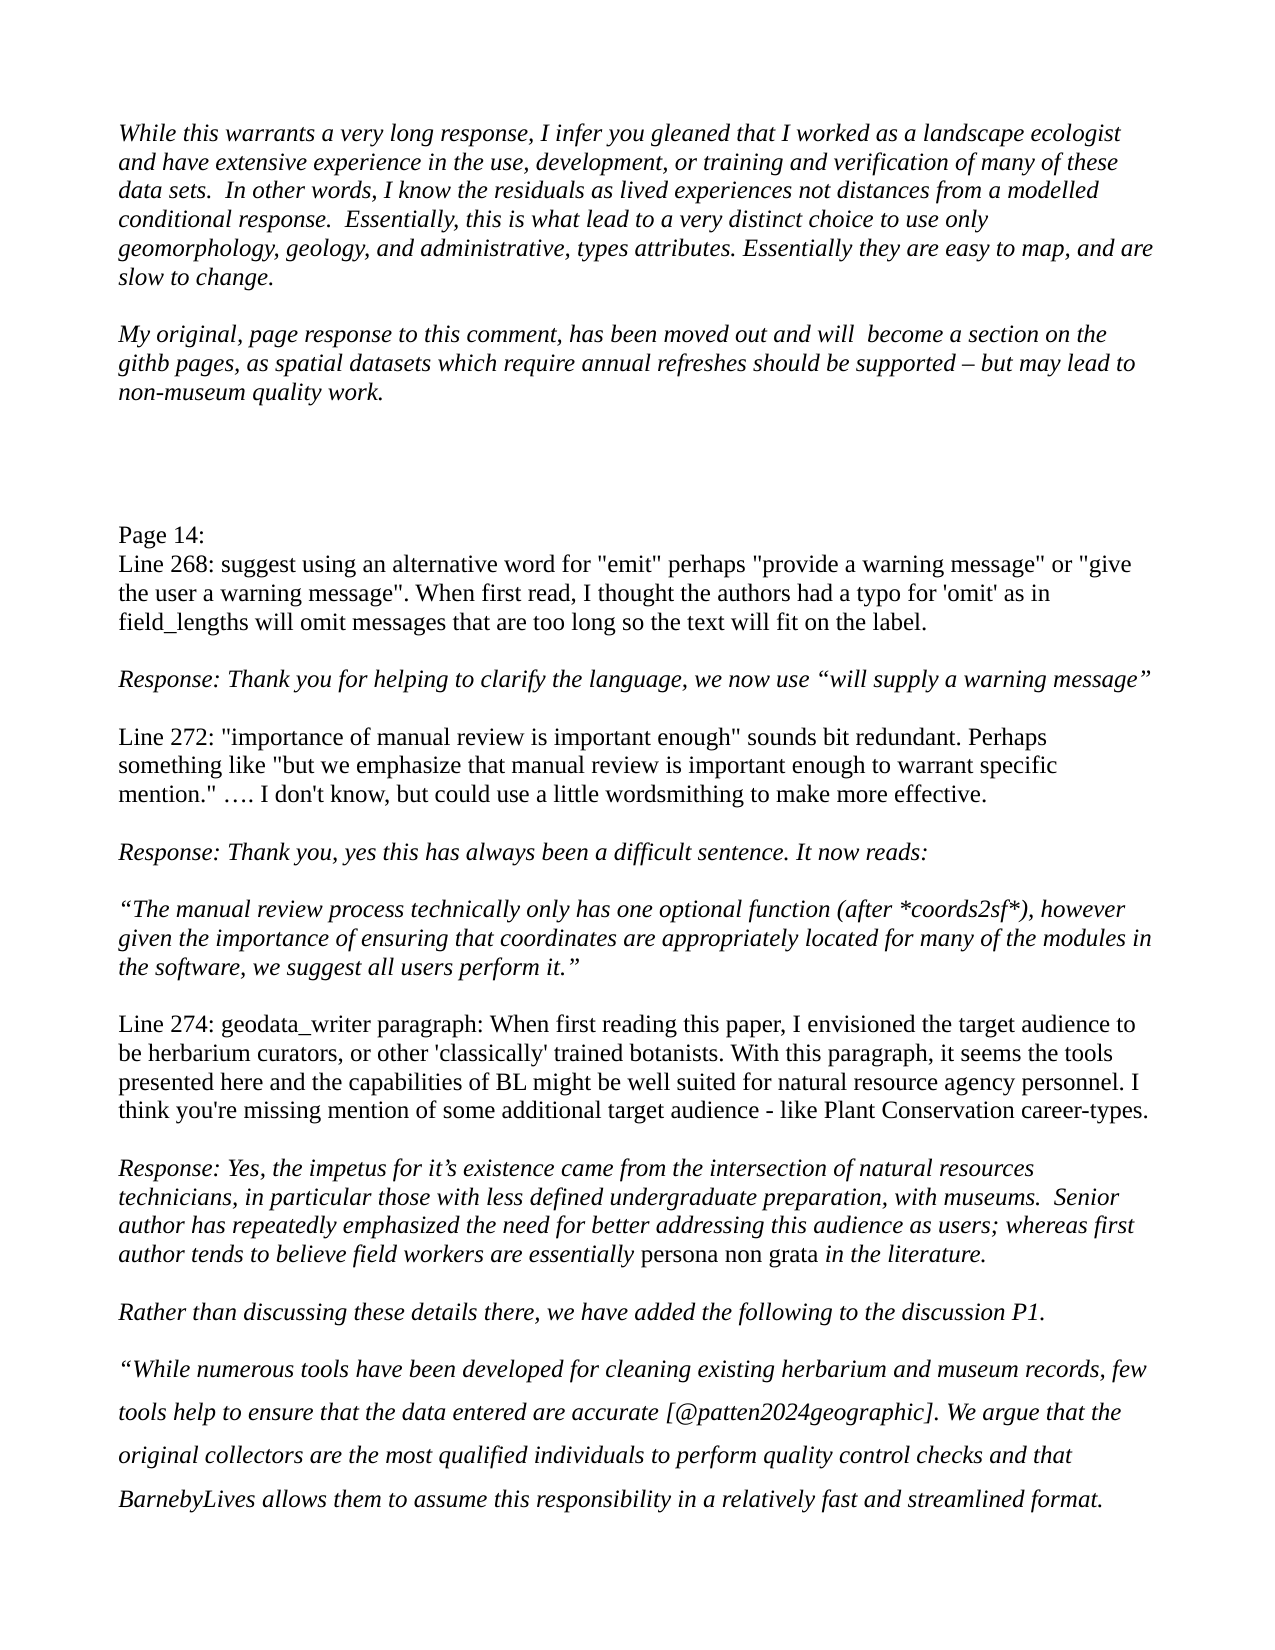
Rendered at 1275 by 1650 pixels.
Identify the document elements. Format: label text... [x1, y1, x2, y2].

text Rather than discussing these details there, we have added the following to the discussion P1. [118, 1297, 1157, 1326]
text Response: Yes, the impetus for it’s existence came from the intersection of natural resources technicians, in particular those with less defined undergraduate preparation, with museums. Senior author has repeatedly emphasized the need for better addressing this audience as users; whereas first author tends to believe field workers are essentially persona non grata in the literature. [118, 1153, 1157, 1268]
text Page 14: Line 268: suggest using an alternative word for "emit" perhaps "provide a warning message" or "give the user a warning message". When first read, I thought the authors had a typo for 'omit' as in field_lengths will omit messages that are too long so the text will fit on the label. [118, 463, 1157, 636]
text Response: Thank you for helping to clarify the language, we now use “will supply a warning message” Line 272: "importance of manual review is important enough" sounds bit redundant. Perhaps something like "but we emphasize that manual review is important enough to warrant specific mention." …. I don't know, but could use a little wordsmithing to make more effective. [118, 664, 1157, 808]
text “While numerous tools have been developed for cleaning existing herbarium and museum records, few tools help to ensure that the data entered are accurate [@patten2024geographic]. We argue that the original collectors are the most qualified individuals to perform quality control checks and that BarnebyLives allows them to assume this responsibility in a relatively fast and streamlined format. [118, 1354, 1157, 1512]
text My original, page response to this comment, has been moved out and will become a section on the githb pages, as spatial datasets which require annual refreshes should be supported – but may lead to non-museum quality work. [118, 319, 1157, 406]
text Response: Thank you, yes this has always been a difficult sentence. It now reads: [118, 837, 1157, 866]
text While this warrants a very long response, I infer you gleaned that I worked as a landscape ecologist and have extensive experience in the use, development, or training and verification of many of these data sets. In other words, I know the residuals as lived experiences not distances from a modelled conditional response. Essentially, this is what lead to a very distinct choice to use only geomorphology, geology, and administrative, types attributes. Essentially they are easy to map, and are slow to change. [118, 118, 1157, 291]
text “The manual review process technically only has one optional function (after *coords2sf*), however given the importance of ensuring that coordinates are appropriately located for many of the modules in the software, we suggest all users perform it.” Line 274: geodata_writer paragraph: When first reading this paper, I envisioned the target audience to be herbarium curators, or other 'classically' trained botanists. With this paragraph, it seems the tools presented here and the capabilities of BL might be well suited for natural resource agency personnel. I think you're missing mention of some additional target audience - like Plant Conservation career-types. [118, 894, 1157, 1124]
